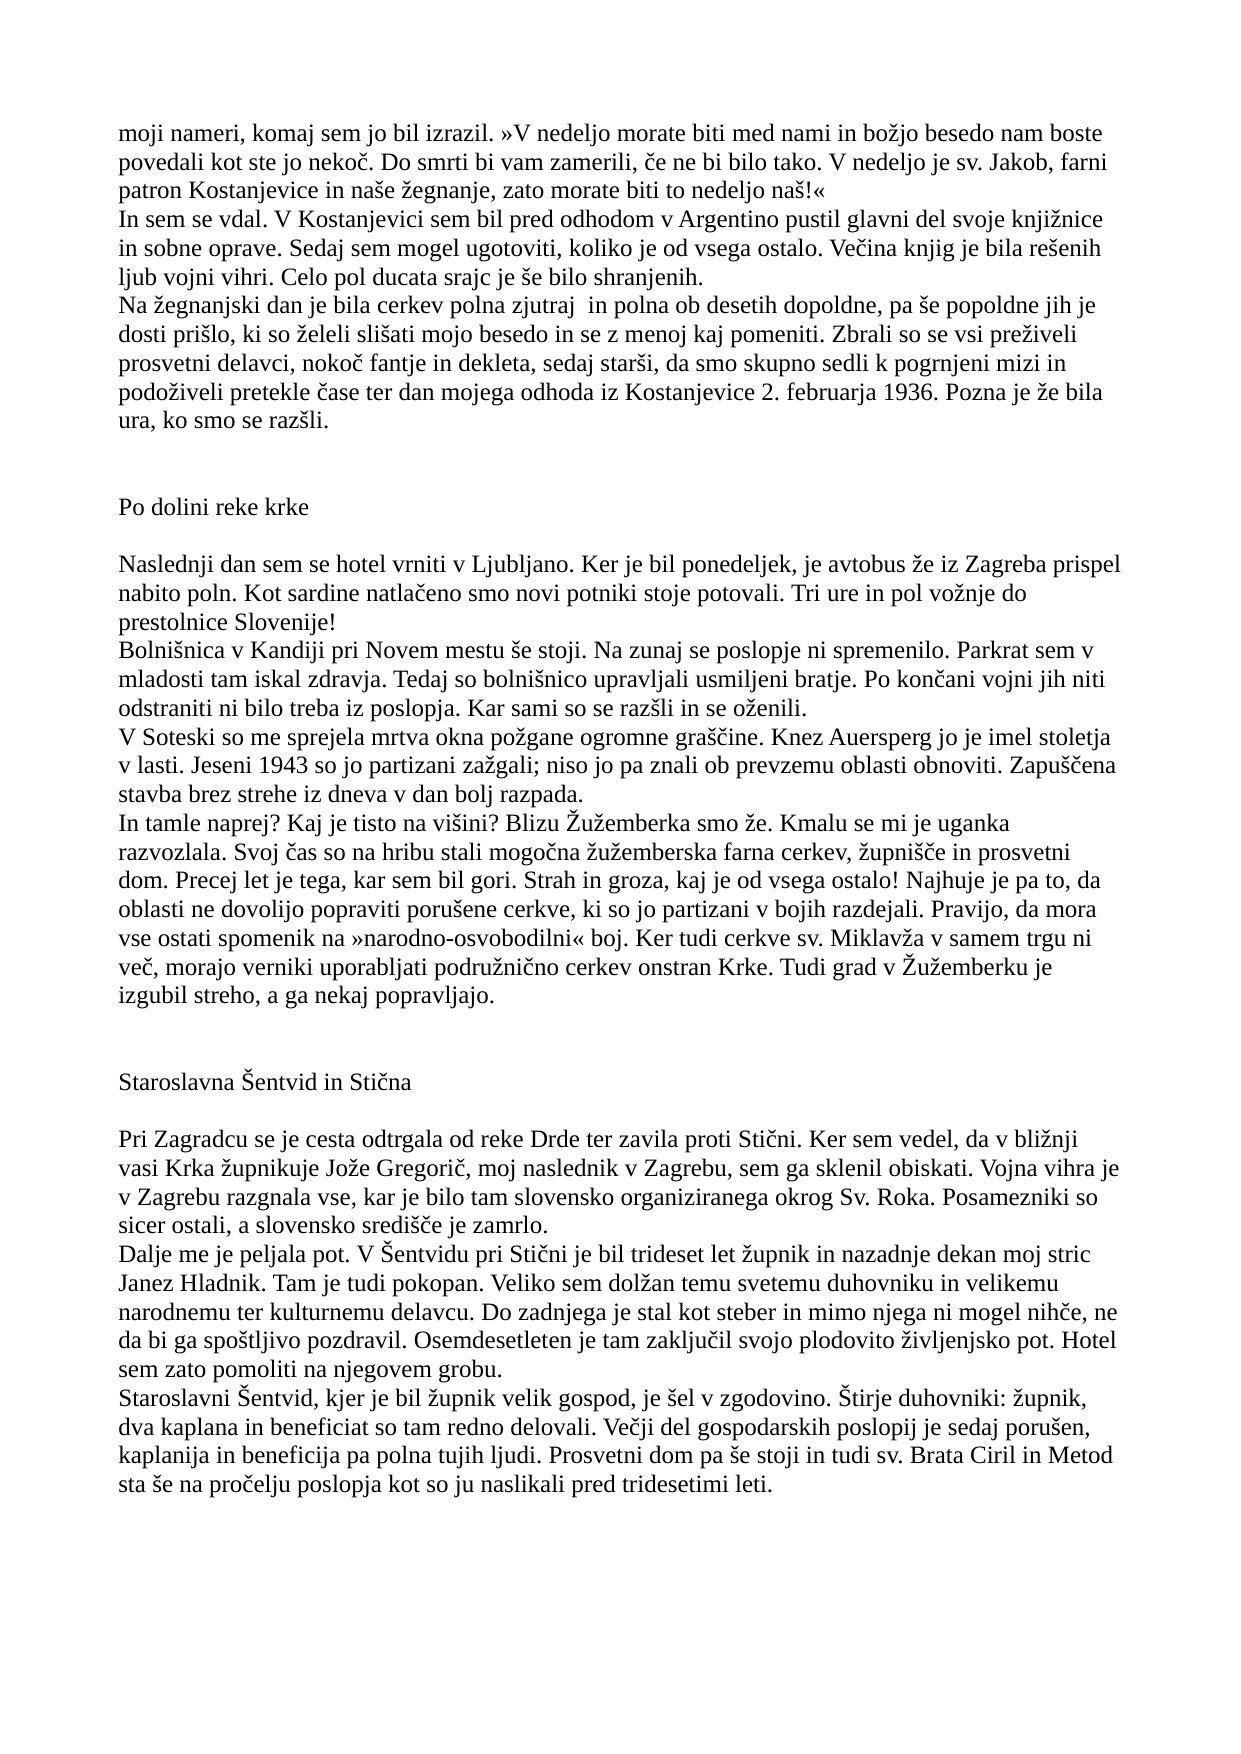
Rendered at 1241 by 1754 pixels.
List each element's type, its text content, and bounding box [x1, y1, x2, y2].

text V Soteski so me sprejela mrtva okna požgane ogromne graščine. Knez Auersperg jo je imel stoletja v lasti. Jeseni 1943 so jo partizani zažgali; niso jo pa znali ob prevzemu oblasti obnoviti. Zapuščena stavba brez strehe iz dneva v dan bolj razpada. [118, 722, 1122, 808]
text Dalje me je peljala pot. V Šentvidu pri Stični je bil trideset let župnik in nazadnje dekan moj stric Janez Hladnik. Tam je tudi pokopan. Veliko sem dolžan temu svetemu duhovniku in velikemu narodnemu ter kulturnemu delavcu. Do zadnjega je stal kot steber in mimo njega ni mogel nihče, ne da bi ga spoštljivo pozdravil. Osemdesetleten je tam zaključil svojo plodovito življenjsko pot. Hotel sem zato pomoliti na njegovem grobu. [118, 1239, 1122, 1383]
text In tamle naprej? Kaj je tisto na višini? Blizu Žužemberka smo že. Kmalu se mi je uganka razvozlala. Svoj čas so na hribu stali mogočna žužemberska farna cerkev, župnišče in prosvetni dom. Precej let je tega, kar sem bil gori. Strah in groza, kaj je od vsega ostalo! Najhuje je pa to, da oblasti ne dovolijo popraviti porušene cerkve, ki so jo partizani v bojih razdejali. Pravijo, da mora vse ostati spomenik na »narodno-osvobodilni« boj. Ker tudi cerkve sv. Miklavža v samem trgu ni več, morajo verniki uporabljati podružnično cerkev onstran Krke. Tudi grad v Žužemberku je izgubil streho, a ga nekaj popravljajo. [118, 808, 1122, 1009]
text Po dolini reke krke [118, 492, 1122, 521]
text Naslednji dan sem se hotel vrniti v Ljubljano. Ker je bil ponedeljek, je avtobus že iz Zagreba prispel nabito poln. Kot sardine natlačeno smo novi potniki stoje potovali. Tri ure in pol vožnje do prestolnice Slovenije! [118, 549, 1122, 636]
text Staroslavni Šentvid, kjer je bil župnik velik gospod, je šel v zgodovino. Štirje duhovniki: župnik, dva kaplana in beneficiat so tam redno delovali. Večji del gospodarskih poslopij je sedaj porušen, kaplanija in beneficija pa polna tujih ljudi. Prosvetni dom pa še stoji in tudi sv. Brata Ciril in Metod sta še na pročelju poslopja kot so ju naslikali pred tridesetimi leti. [118, 1383, 1122, 1498]
text Bolnišnica v Kandiji pri Novem mestu še stoji. Na zunaj se poslopje ni spremenilo. Parkrat sem v mladosti tam iskal zdravja. Tedaj so bolnišnico upravljali usmiljeni bratje. Po končani vojni jih niti odstraniti ni bilo treba iz poslopja. Kar sami so se razšli in se oženili. [118, 636, 1122, 722]
text Pri Zagradcu se je cesta odtrgala od reke Drde ter zavila proti Stični. Ker sem vedel, da v bližnji vasi Krka župnikuje Jože Gregorič, moj naslednik v Zagrebu, sem ga sklenil obiskati. Vojna vihra je v Zagrebu razgnala vse, kar je bilo tam slovensko organiziranega okrog Sv. Roka. Posamezniki so sicer ostali, a slovensko središče je zamrlo. [118, 1124, 1122, 1239]
text Na žegnanjski dan je bila cerkev polna zjutraj in polna ob desetih dopoldne, pa še popoldne jih je dosti prišlo, ki so želeli slišati mojo besedo in se z menoj kaj pomeniti. Zbrali so se vsi preživeli prosvetni delavci, nokoč fantje in dekleta, sedaj starši, da smo skupno sedli k pogrnjeni mizi in podoživeli pretekle čase ter dan mojega odhoda iz Kostanjevice 2. februarja 1936. Pozna je že bila ura, ko smo se razšli. [118, 291, 1122, 434]
text In sem se vdal. V Kostanjevici sem bil pred odhodom v Argentino pustil glavni del svoje knjižnice in sobne oprave. Sedaj sem mogel ugotoviti, koliko je od vsega ostalo. Večina knjig je bila rešenih ljub vojni vihri. Celo pol ducata srajc je še bilo shranjenih. [118, 204, 1122, 291]
text Staroslavna Šentvid in Stična [118, 1067, 1122, 1096]
text moji nameri, komaj sem jo bil izrazil. »V nedeljo morate biti med nami in božjo besedo nam boste povedali kot ste jo nekoč. Do smrti bi vam zamerili, če ne bi bilo tako. V nedeljo je sv. Jakob, farni patron Kostanjevice in naše žegnanje, zato morate biti to nedeljo naš!« [118, 118, 1122, 204]
